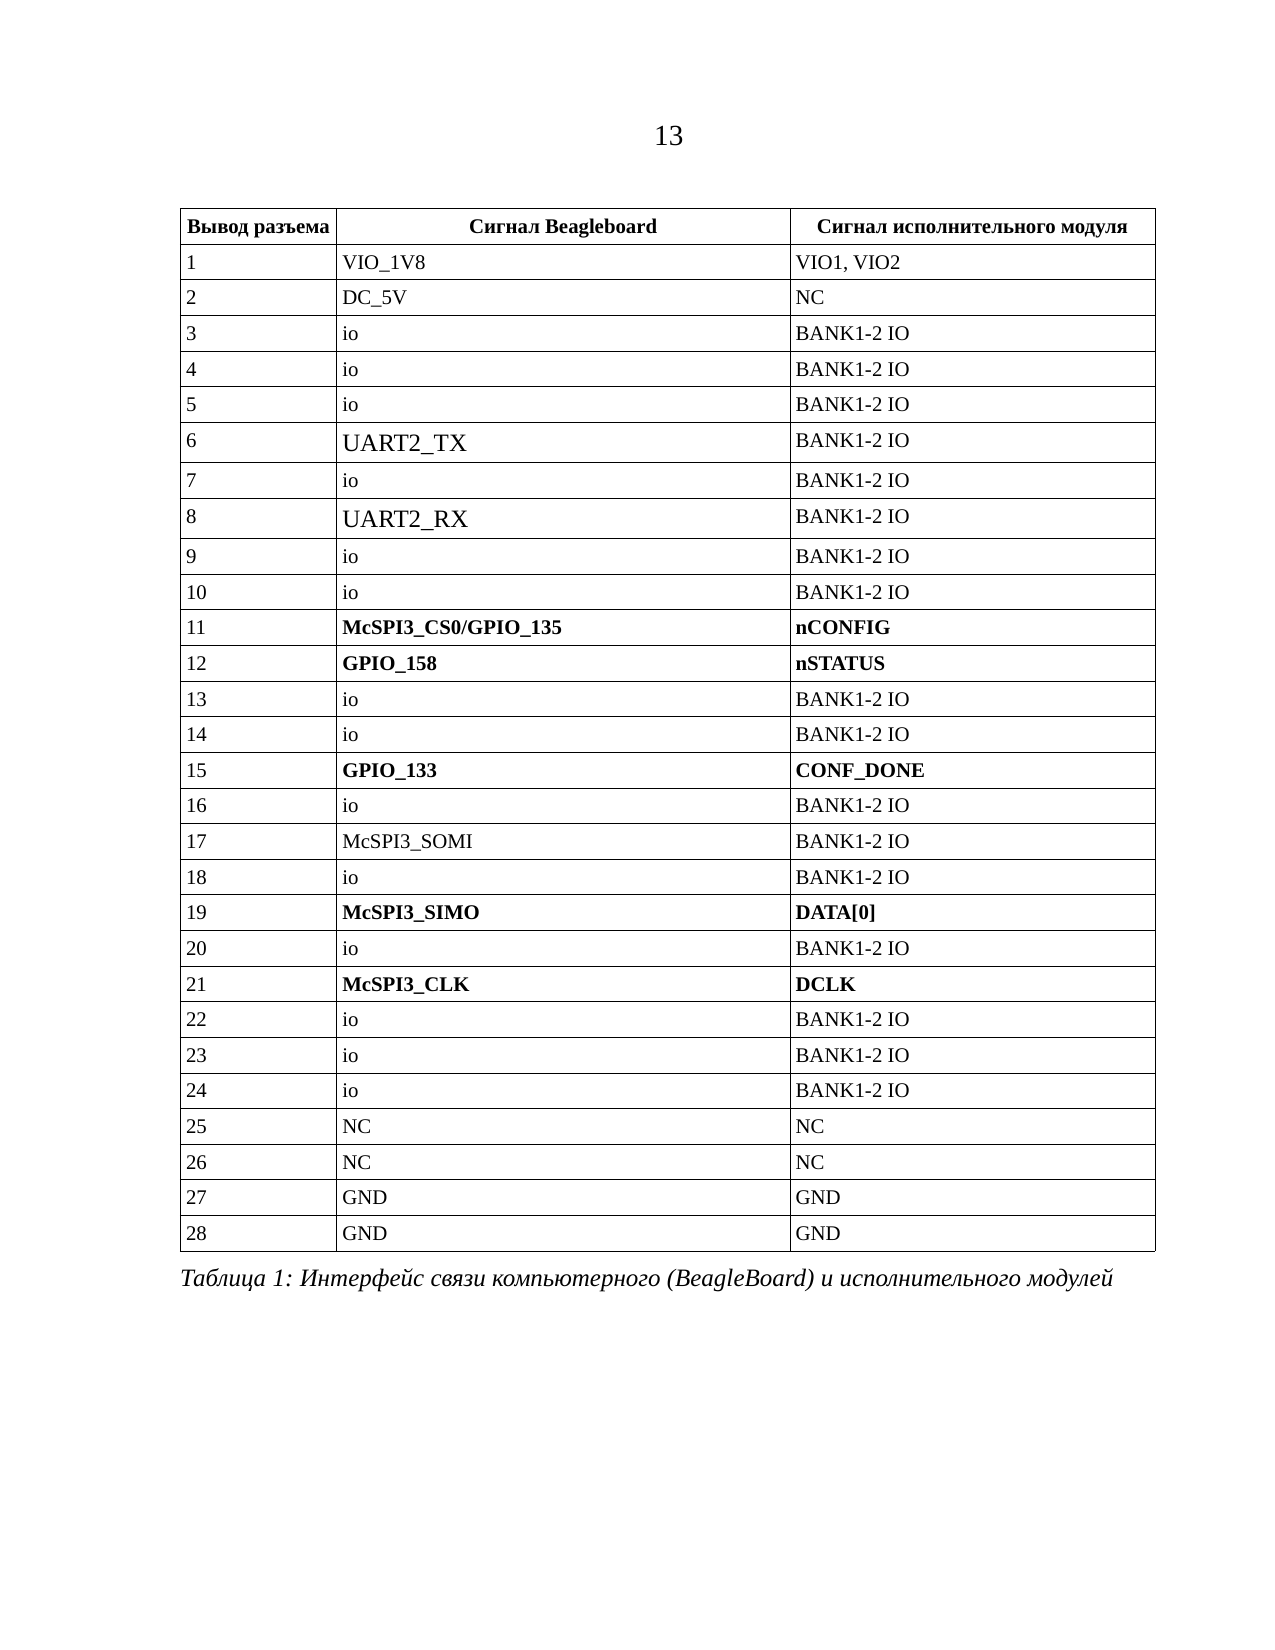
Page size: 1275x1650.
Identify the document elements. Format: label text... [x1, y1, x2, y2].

table_cell 23 [181, 1038, 336, 1072]
table_cell io [337, 1074, 790, 1108]
table_cell 27 [181, 1180, 336, 1215]
table_cell UART2_RX [337, 499, 790, 538]
table_cell GND [337, 1180, 790, 1215]
table_cell NC [337, 1145, 790, 1179]
table_cell io [337, 316, 790, 351]
table_cell UART2_TX [337, 423, 790, 462]
table_cell 9 [181, 539, 336, 574]
table_cell io [337, 575, 790, 609]
table_cell io [337, 682, 790, 716]
table_cell GND [337, 1216, 790, 1251]
table_cell NC [791, 1145, 1155, 1179]
table_cell 22 [181, 1002, 336, 1037]
table_cell 20 [181, 931, 336, 966]
table_cell BANK1-2 IO [791, 352, 1155, 386]
table_cell BANK1-2 IO [791, 463, 1155, 498]
table_cell 21 [181, 967, 336, 1001]
table_cell NC [337, 1109, 790, 1144]
table_cell GND [791, 1216, 1155, 1251]
table_cell 18 [181, 860, 336, 894]
table_header Сигнал Beagleboard [337, 209, 790, 244]
table_cell McSPI3_SOMI [337, 824, 790, 859]
table_cell BANK1-2 IO [791, 931, 1155, 966]
table_cell 3 [181, 316, 336, 351]
table_cell BANK1-2 IO [791, 682, 1155, 716]
table_cell io [337, 352, 790, 386]
table_cell 2 [181, 280, 336, 315]
table_cell 19 [181, 895, 336, 930]
table_cell 25 [181, 1109, 336, 1144]
table_cell BANK1-2 IO [791, 316, 1155, 351]
table_cell 14 [181, 717, 336, 752]
table_cell io [337, 1038, 790, 1072]
table_header Сигнал исполнительного модуля [791, 209, 1155, 244]
table_cell BANK1-2 IO [791, 387, 1155, 422]
table_cell io [337, 931, 790, 966]
table_cell BANK1-2 IO [791, 789, 1155, 823]
table_cell 8 [181, 499, 336, 538]
table_cell 5 [181, 387, 336, 422]
table_cell 12 [181, 646, 336, 681]
table_cell BANK1-2 IO [791, 1074, 1155, 1108]
table_cell 15 [181, 753, 336, 787]
table_cell io [337, 717, 790, 752]
table_cell DCLK [791, 967, 1155, 1001]
table_cell BANK1-2 IO [791, 824, 1155, 859]
table_cell 16 [181, 789, 336, 823]
table_cell io [337, 860, 790, 894]
table_cell McSPI3_CLK [337, 967, 790, 1001]
text Таблица 1: Интерфейс связи компьютерного (BeagleBoard) и исполнительного модулей [180, 1263, 1157, 1292]
table_cell BANK1-2 IO [791, 1002, 1155, 1037]
table_cell nSTATUS [791, 646, 1155, 681]
table_cell DC_5V [337, 280, 790, 315]
table_cell io [337, 789, 790, 823]
table_cell BANK1-2 IO [791, 1038, 1155, 1072]
table_header Вывод разъема [181, 209, 336, 244]
table_cell NC [791, 280, 1155, 315]
table_cell nCONFIG [791, 610, 1155, 645]
table_cell GND [791, 1180, 1155, 1215]
table_cell CONF_DONE [791, 753, 1155, 787]
table_cell DATA[0] [791, 895, 1155, 930]
table_cell 24 [181, 1074, 336, 1108]
table_cell GPIO_133 [337, 753, 790, 787]
table_cell BANK1-2 IO [791, 717, 1155, 752]
table_cell 4 [181, 352, 336, 386]
table_cell 13 [181, 682, 336, 716]
table_cell 11 [181, 610, 336, 645]
table_cell 28 [181, 1216, 336, 1251]
table_cell McSPI3_CS0/GPIO_135 [337, 610, 790, 645]
table_cell io [337, 387, 790, 422]
table_cell BANK1-2 IO [791, 860, 1155, 894]
table_cell McSPI3_SIMO [337, 895, 790, 930]
table_cell VIO_1V8 [337, 245, 790, 279]
table_cell 1 [181, 245, 336, 279]
table_cell 17 [181, 824, 336, 859]
table_cell io [337, 1002, 790, 1037]
table_cell BANK1-2 IO [791, 575, 1155, 609]
table_cell NC [791, 1109, 1155, 1144]
table_cell io [337, 539, 790, 574]
table_cell BANK1-2 IO [791, 423, 1155, 462]
table_cell 6 [181, 423, 336, 462]
table_cell BANK1-2 IO [791, 499, 1155, 538]
table_cell 10 [181, 575, 336, 609]
table_cell 7 [181, 463, 336, 498]
table_cell BANK1-2 IO [791, 539, 1155, 574]
table_cell 26 [181, 1145, 336, 1179]
table_cell GPIO_158 [337, 646, 790, 681]
table_cell io [337, 463, 790, 498]
table_cell VIO1, VIO2 [791, 245, 1155, 279]
